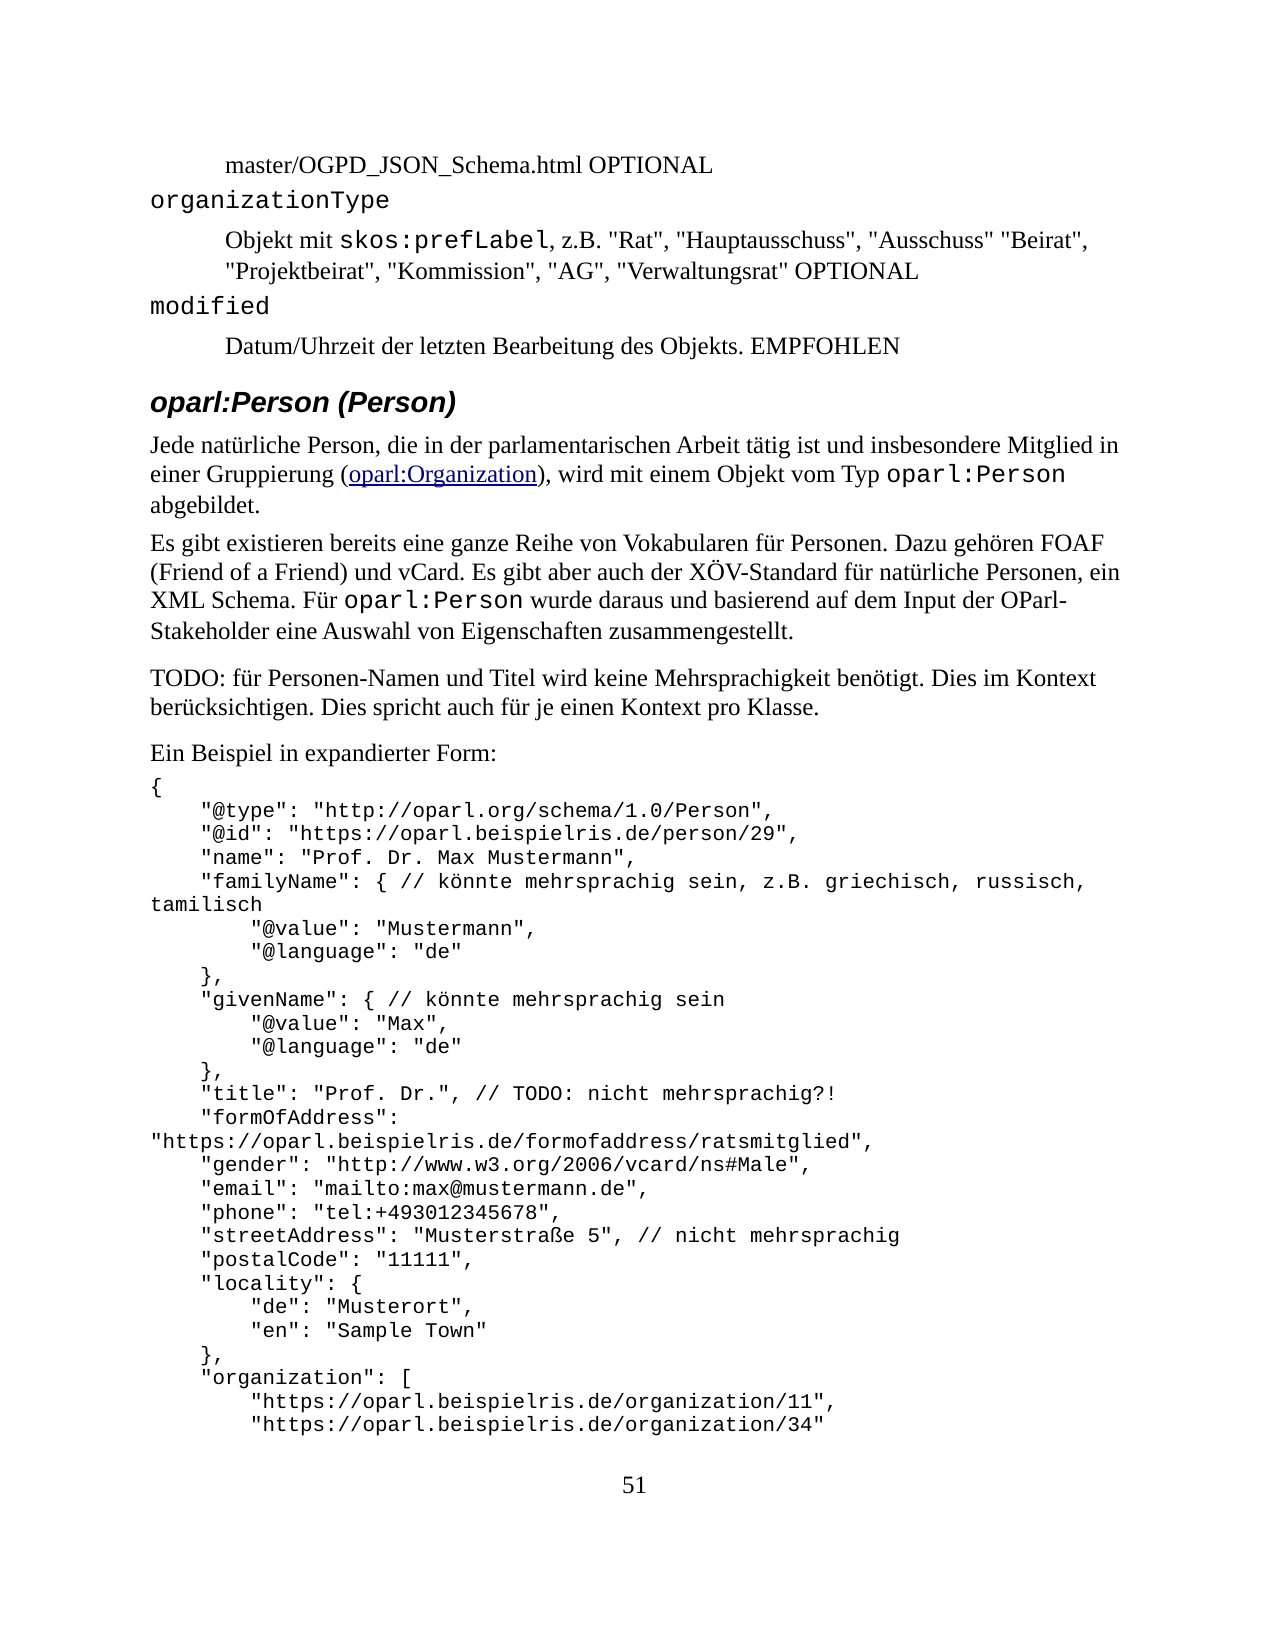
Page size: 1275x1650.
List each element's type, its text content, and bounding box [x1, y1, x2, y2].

text "@type": "http://oparl.org/schema/1.0/Person", [150, 800, 1125, 823]
text "streetAddress": "Musterstraße 5", // nicht mehrsprachig [150, 1225, 1125, 1249]
text "@value": "Max", [150, 1012, 1125, 1036]
text Jede natürliche Person, die in der parlamentarischen Arbeit tätig ist und insbesondere Mitglied in einer Gruppierung (oparl:Organization), wird mit einem Objekt vom Typ oparl:Person abgebildet. [150, 431, 1125, 519]
text "givenName": { // könnte mehrsprachig sein [150, 989, 1125, 1012]
text "https://oparl.beispielris.de/organization/11", [150, 1391, 1125, 1414]
text Objekt mit skos:prefLabel, z.B. "Rat", "Hauptausschuss", "Ausschuss" "Beirat", "Projektbeirat", "Kommission", "AG", "Verwaltungsrat" OPTIONAL [225, 225, 1125, 284]
text Ein Beispiel in expandierter Form: [150, 738, 1125, 767]
text modified [150, 293, 1125, 322]
text "de": "Musterort", [150, 1296, 1125, 1320]
text "en": "Sample Town" [150, 1320, 1125, 1343]
text "gender": "http://www.w3.org/2006/vcard/ns#Male", [150, 1154, 1125, 1178]
text "@id": "https://oparl.beispielris.de/person/29", [150, 823, 1125, 847]
text "locality": { [150, 1273, 1125, 1296]
text }, [150, 965, 1125, 989]
text "formOfAddress": "https://oparl.beispielris.de/formofaddress/ratsmitglied", [150, 1107, 1125, 1154]
text "postalCode": "11111", [150, 1249, 1125, 1273]
text "name": "Prof. Dr. Max Mustermann", [150, 847, 1125, 871]
text { [150, 776, 1125, 800]
text }, [150, 1060, 1125, 1083]
text "email": "mailto:max@mustermann.de", [150, 1178, 1125, 1202]
text "@language": "de" [150, 1036, 1125, 1060]
text master/OGPD_JSON_Schema.html OPTIONAL [225, 150, 1125, 179]
text Es gibt existieren bereits eine ganze Reihe von Vokabularen für Personen. Dazu gehören FOAF (Friend of a Friend) und vCard. Es gibt aber auch der XÖV-Standard für natürliche Personen, ein XML Schema. Für oparl:Person wurde daraus und basierend auf dem Input der OParl-Stakeholder eine Auswahl von Eigenschaften zusammengestellt. [150, 528, 1125, 645]
text }, [150, 1343, 1125, 1367]
text organizationType [150, 188, 1125, 216]
subtitle oparl:Person (Person) [150, 384, 1125, 418]
text "title": "Prof. Dr.", // TODO: nicht mehrsprachig?! [150, 1083, 1125, 1107]
text TODO: für Personen-Namen und Titel wird keine Mehrsprachigkeit benötigt. Dies im Kontext berücksichtigen. Dies spricht auch für je einen Kontext pro Klasse. [150, 663, 1125, 720]
text "@language": "de" [150, 942, 1125, 965]
text "familyName": { // könnte mehrsprachig sein, z.B. griechisch, russisch, tamilisch [150, 871, 1125, 918]
text "https://oparl.beispielris.de/organization/34" [150, 1414, 1125, 1438]
text "phone": "tel:+493012345678", [150, 1202, 1125, 1225]
text "@value": "Mustermann", [150, 918, 1125, 942]
text Datum/Uhrzeit der letzten Bearbeitung des Objekts. EMPFOHLEN [225, 331, 1125, 359]
text "organization": [ [150, 1367, 1125, 1391]
